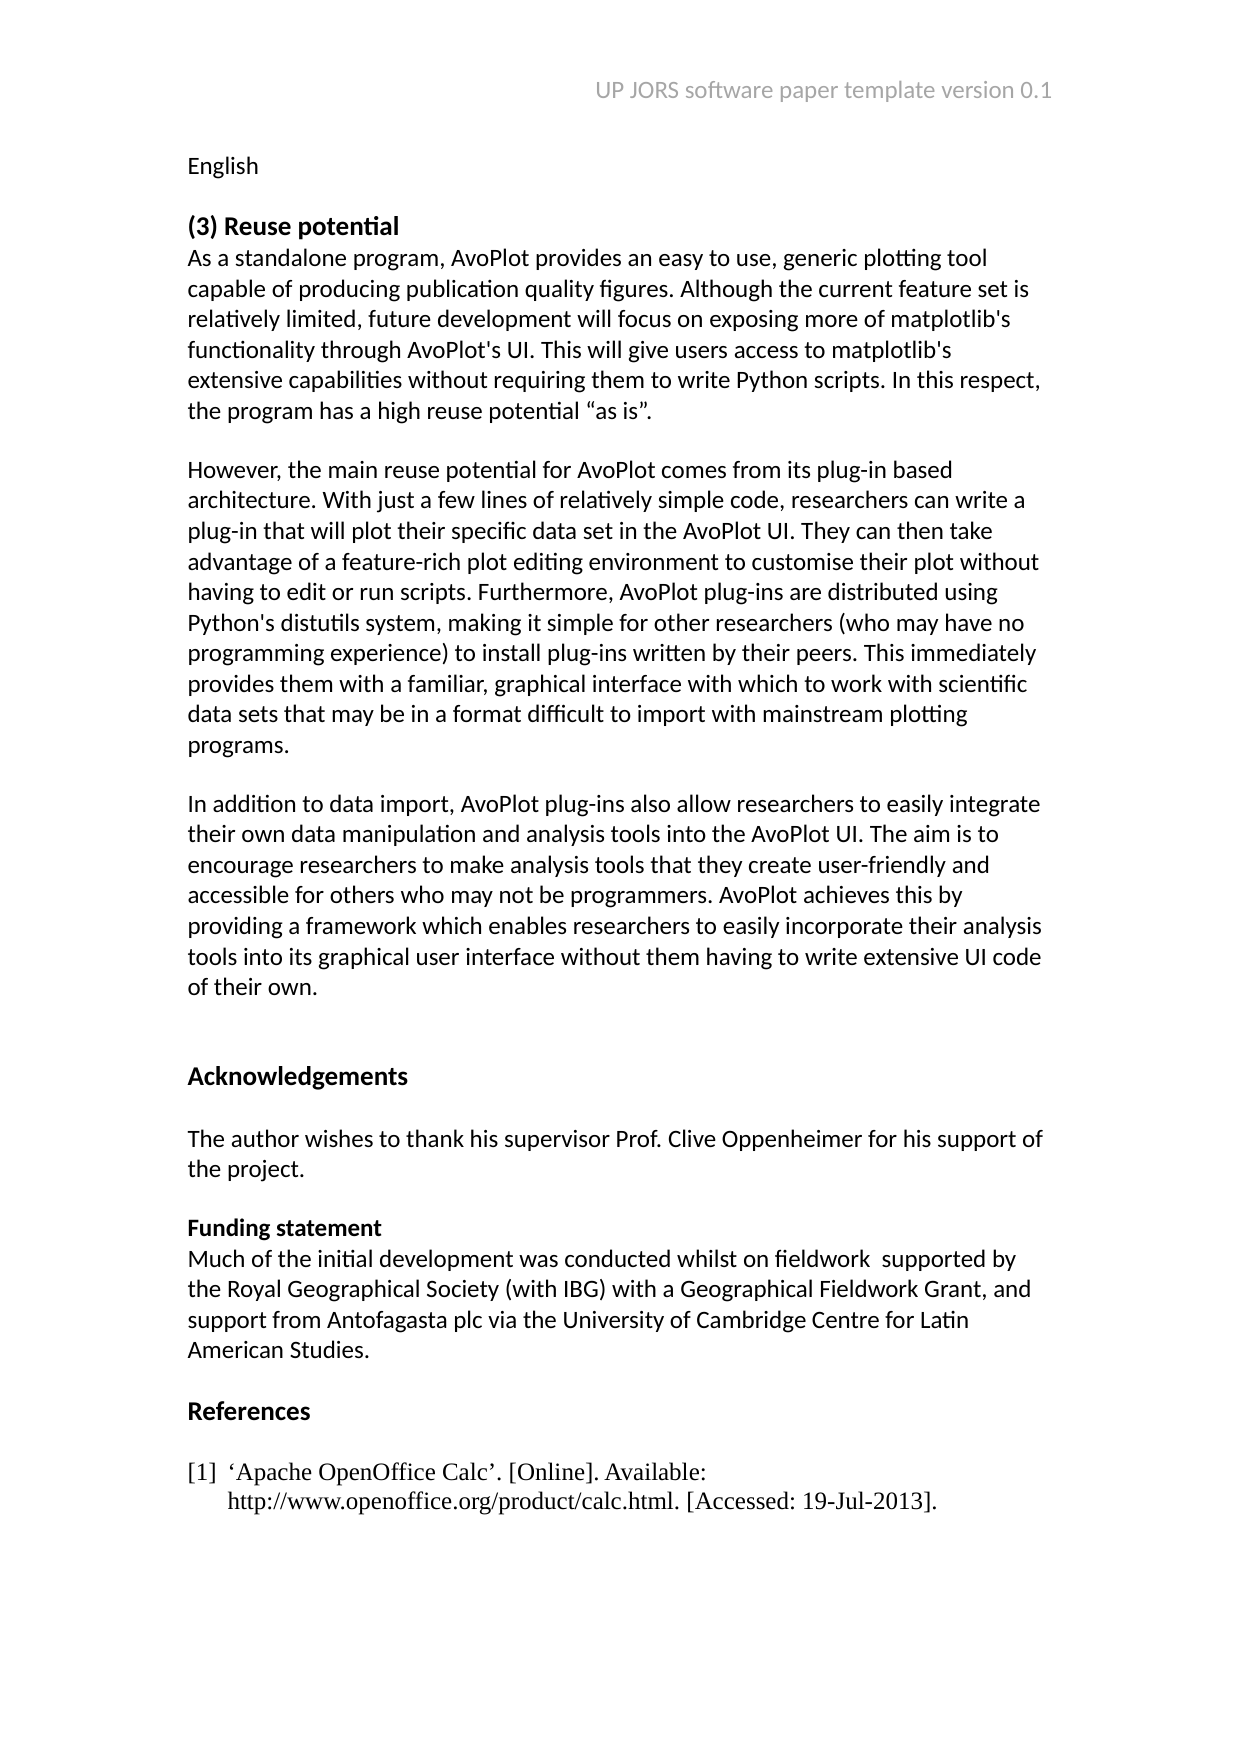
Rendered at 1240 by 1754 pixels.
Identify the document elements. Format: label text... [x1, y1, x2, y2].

text In addition to data import, AvoPlot plug-ins also allow researchers to easily integrate their own data manipulation and analysis tools into the AvoPlot UI. The aim is to encourage researchers to make analysis tools that they create user-friendly and accessible for others who may not be programmers. AvoPlot achieves this by providing a framework which enables researchers to easily incorporate their analysis tools into its graphical user interface without them having to write extensive UI code of their own. [187, 788, 1052, 1002]
text The author wishes to thank his supervisor Prof. Clive Oppenheimer for his support of the project. [187, 1123, 1052, 1184]
text Much of the initial development was conducted whilst on fieldwork supported by the Royal Geographical Society (with IBG) with a Geographical Fieldwork Grant, and support from Antofagasta plc via the University of Cambridge Centre for Latin American Studies. [187, 1243, 1052, 1365]
text However, the main reuse potential for AvoPlot comes from its plug-in based architecture. With just a few lines of relatively simple code, researchers can write a plug-in that will plot their specific data set in the AvoPlot UI. They can then take advantage of a feature-rich plot editing environment to customise their plot without having to edit or run scripts. Furthermore, AvoPlot plug-ins are distributed using Python's distutils system, making it simple for other researchers (who may have no programming experience) to install plug-ins written by their peers. This immediately provides them with a familiar, graphical interface with which to work with scientific data sets that may be in a format difficult to import with mainstream plotting programs. [187, 454, 1052, 759]
text Funding statement [187, 1213, 1052, 1243]
text As a standalone program, AvoPlot provides an easy to use, generic plotting tool capable of producing publication quality figures. Although the current feature set is relatively limited, future development will focus on exposing more of matplotlib's functionality through AvoPlot's UI. This will give users access to matplotlib's extensive capabilities without requiring them to write Python scripts. In this respect, the program has a high reuse potential “as is”. [187, 242, 1052, 425]
text Acknowledgements [187, 1059, 1052, 1092]
text (3) Reuse potential [187, 209, 1052, 242]
text References [187, 1394, 1052, 1427]
text [1] ‘Apache OpenOffice Calc’. [Online]. Available: http://www.openoffice.org/product/calc.html. [Accessed: 19-Jul-2013]. [187, 1457, 1052, 1515]
text English [187, 150, 1052, 181]
